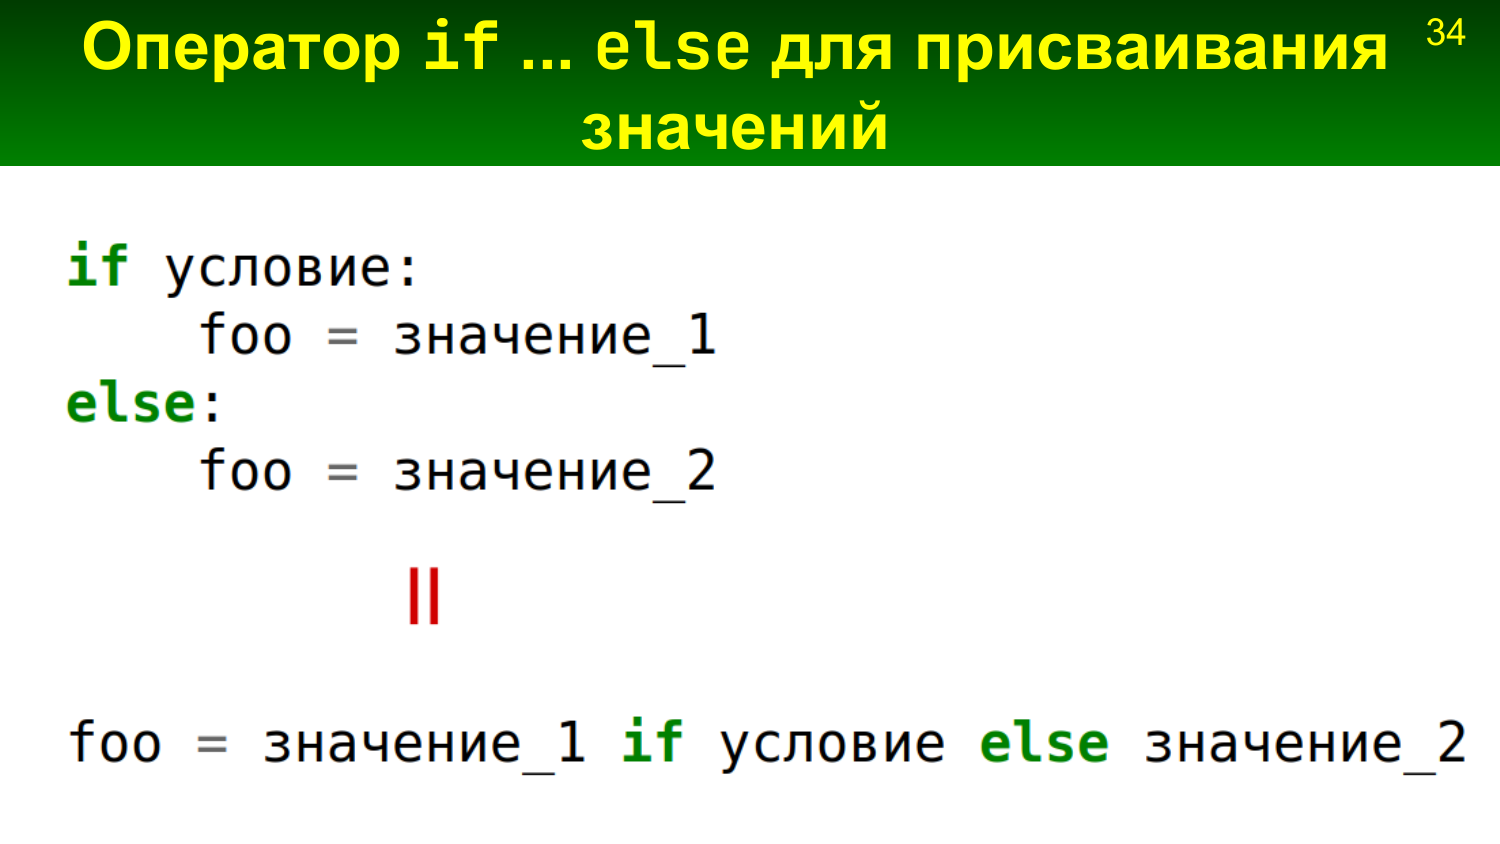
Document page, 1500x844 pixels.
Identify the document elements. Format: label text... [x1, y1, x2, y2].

picture [53, 211, 1477, 797]
title Оператор if ... else для присваивания значений [47, 0, 1426, 171]
